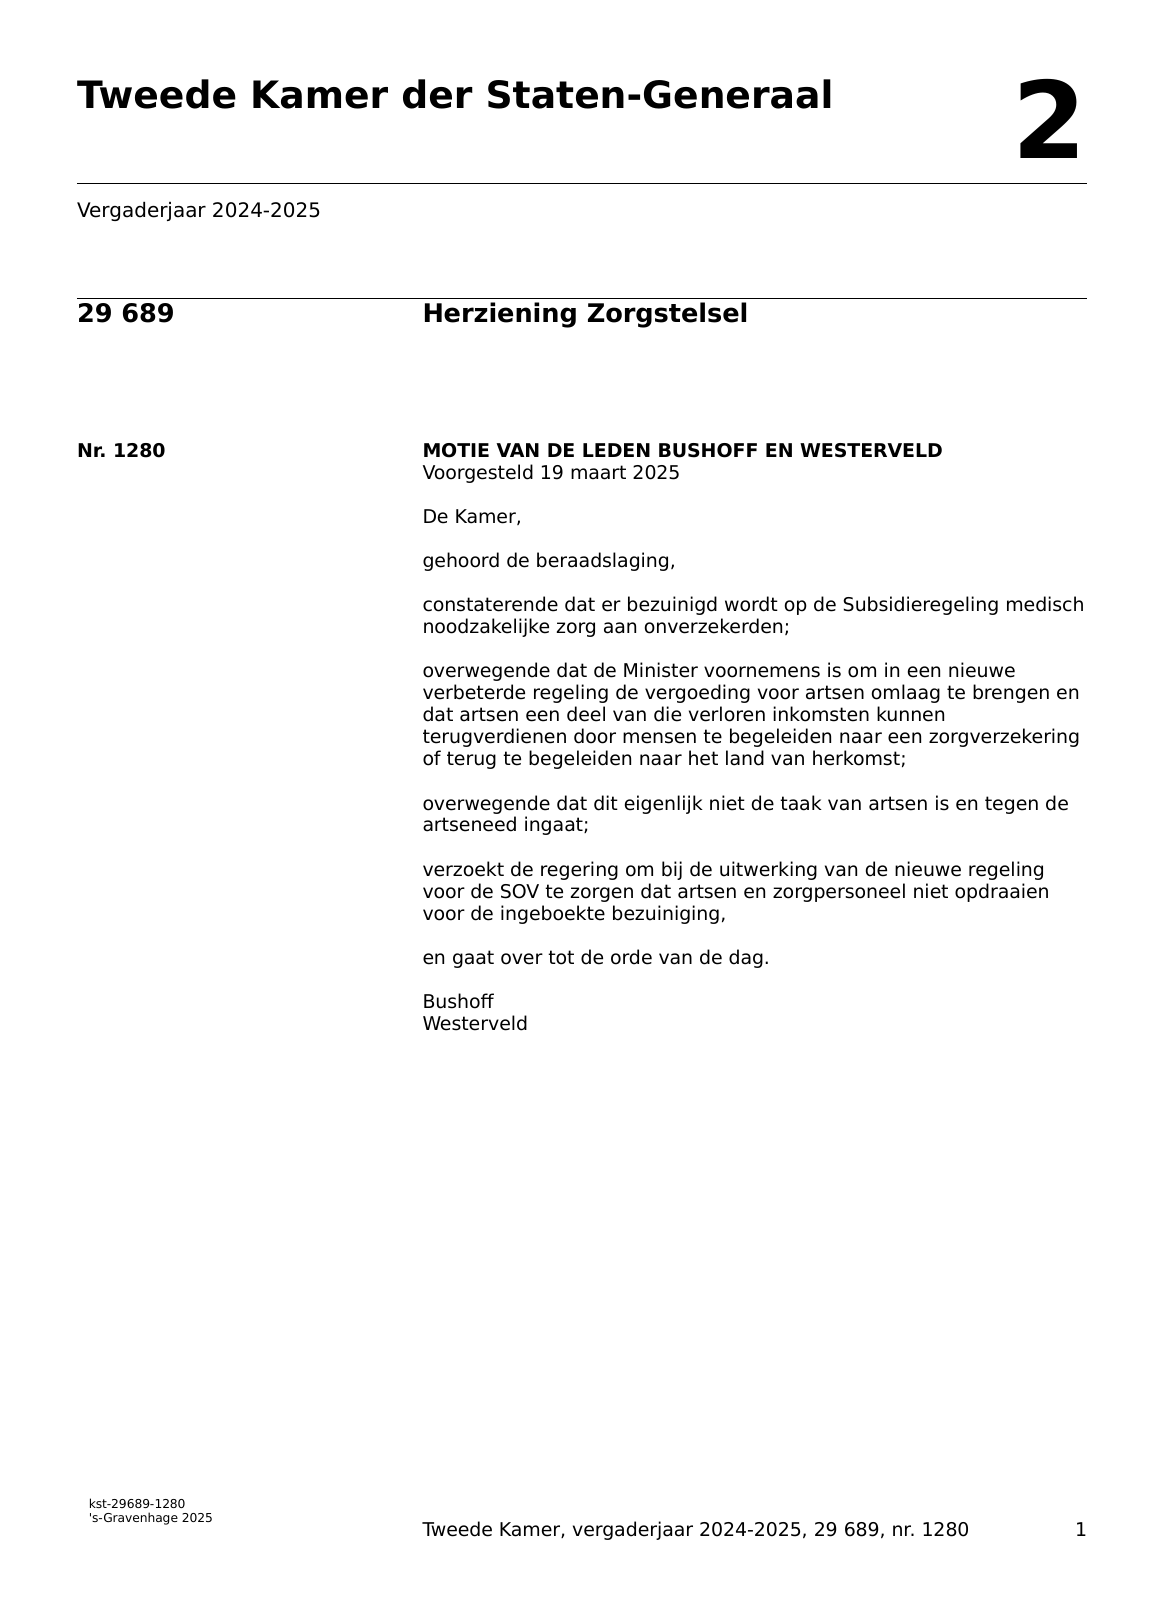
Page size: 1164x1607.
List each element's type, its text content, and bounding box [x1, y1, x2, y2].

text gehoord de beraadslaging, [422, 550, 1087, 572]
text en gaat over tot de orde van de dag. [422, 947, 1087, 969]
table_cell Vergaderjaar 2024-2025 [77, 184, 1087, 298]
text Voorgesteld 19 maart 2025 [422, 462, 1087, 484]
text kst-29689-1280 [88, 1497, 323, 1511]
text overwegende dat de Minister voornemens is om in een nieuwe verbeterde regeling de vergoeding voor artsen omlaag te brengen en dat artsen een deel van die verloren inkomsten kunnen terugverdienen door mensen te begeleiden naar een zorgverzekering of terug te begeleiden naar het land van herkomst; [422, 660, 1087, 770]
text constaterende dat er bezuinigd wordt op de Subsidieregeling medisch noodzakelijke zorg aan onverzekerden; [422, 594, 1087, 638]
text 's-Gravenhage 2025 [88, 1511, 323, 1525]
table_header Tweede Kamer der Staten-Generaal [77, 59, 886, 183]
text Westerveld [422, 1013, 1087, 1035]
table_header 2 [886, 59, 1087, 183]
text overwegende dat dit eigenlijk niet de taak van artsen is en tegen de artseneed ingaat; [422, 792, 1087, 836]
text Bushoff [422, 991, 1087, 1013]
text De Kamer, [422, 506, 1087, 528]
subtitle Nr. 1280 MOTIE VAN DE LEDEN BUSHOFF EN WESTERVELD [77, 440, 1087, 462]
text verzoekt de regering om bij de uitwerking van de nieuwe regeling voor de SOV te zorgen dat artsen en zorgpersoneel niet opdraaien voor de ingeboekte bezuiniging, [422, 858, 1087, 924]
subtitle 29 689 Herziening Zorgstelsel [77, 299, 1087, 329]
